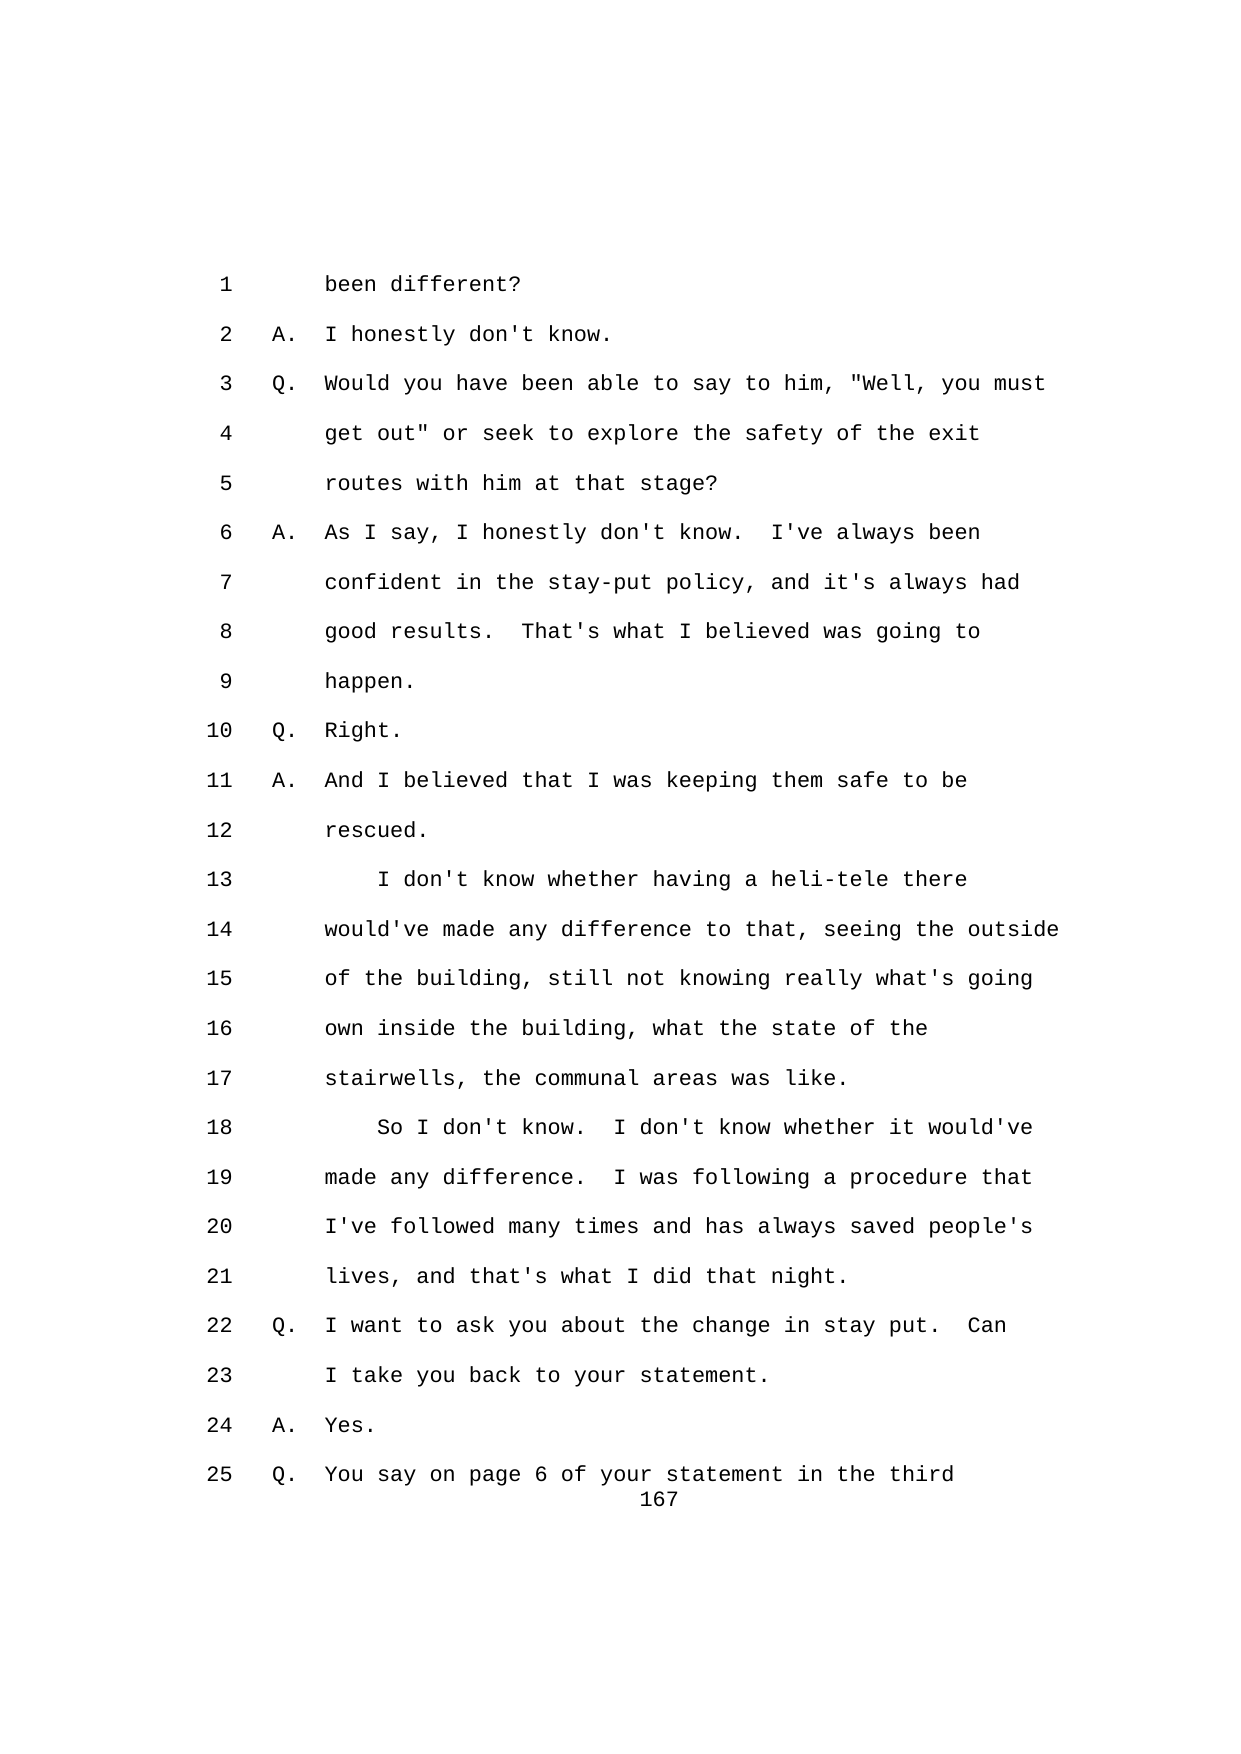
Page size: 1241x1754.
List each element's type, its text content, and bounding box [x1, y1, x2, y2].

text 13 I don't know whether having a heli-tele there [75, 868, 1165, 893]
text 15 of the building, still not knowing really what's going [75, 967, 1165, 992]
text 7 confident in the stay-put policy, and it's always had [75, 571, 1165, 596]
text 19 made any difference. I was following a procedure that [75, 1166, 1165, 1191]
text 23 I take you back to your statement. [75, 1364, 1165, 1389]
text 167 [75, 1488, 1165, 1513]
text 20 I've followed many times and has always saved people's [75, 1215, 1165, 1240]
text 14 would've made any difference to that, seeing the outside [75, 918, 1165, 943]
text 6 A. As I say, I honestly don't know. I've always been [75, 521, 1165, 546]
text 8 good results. That's what I believed was going to [75, 620, 1165, 645]
text 3 Q. Would you have been able to say to him, "Well, you must [75, 372, 1165, 397]
text 4 get out" or seek to explore the safety of the exit [75, 422, 1165, 447]
text 24 A. Yes. [75, 1414, 1165, 1438]
text 16 own inside the building, what the state of the [75, 1017, 1165, 1042]
text 21 lives, and that's what I did that night. [75, 1265, 1165, 1290]
text 5 routes with him at that stage? [75, 472, 1165, 496]
text 1 been different? [75, 273, 1165, 298]
text 22 Q. I want to ask you about the change in stay put. Can [75, 1314, 1165, 1339]
text 2 A. I honestly don't know. [75, 323, 1165, 348]
text 17 stairwells, the communal areas was like. [75, 1067, 1165, 1091]
text 11 A. And I believed that I was keeping them safe to be [75, 769, 1165, 794]
text 10 Q. Right. [75, 719, 1165, 744]
text 9 happen. [75, 670, 1165, 695]
text 18 So I don't know. I don't know whether it would've [75, 1116, 1165, 1141]
text 25 Q. You say on page 6 of your statement in the third [75, 1463, 1165, 1488]
text 12 rescued. [75, 819, 1165, 843]
